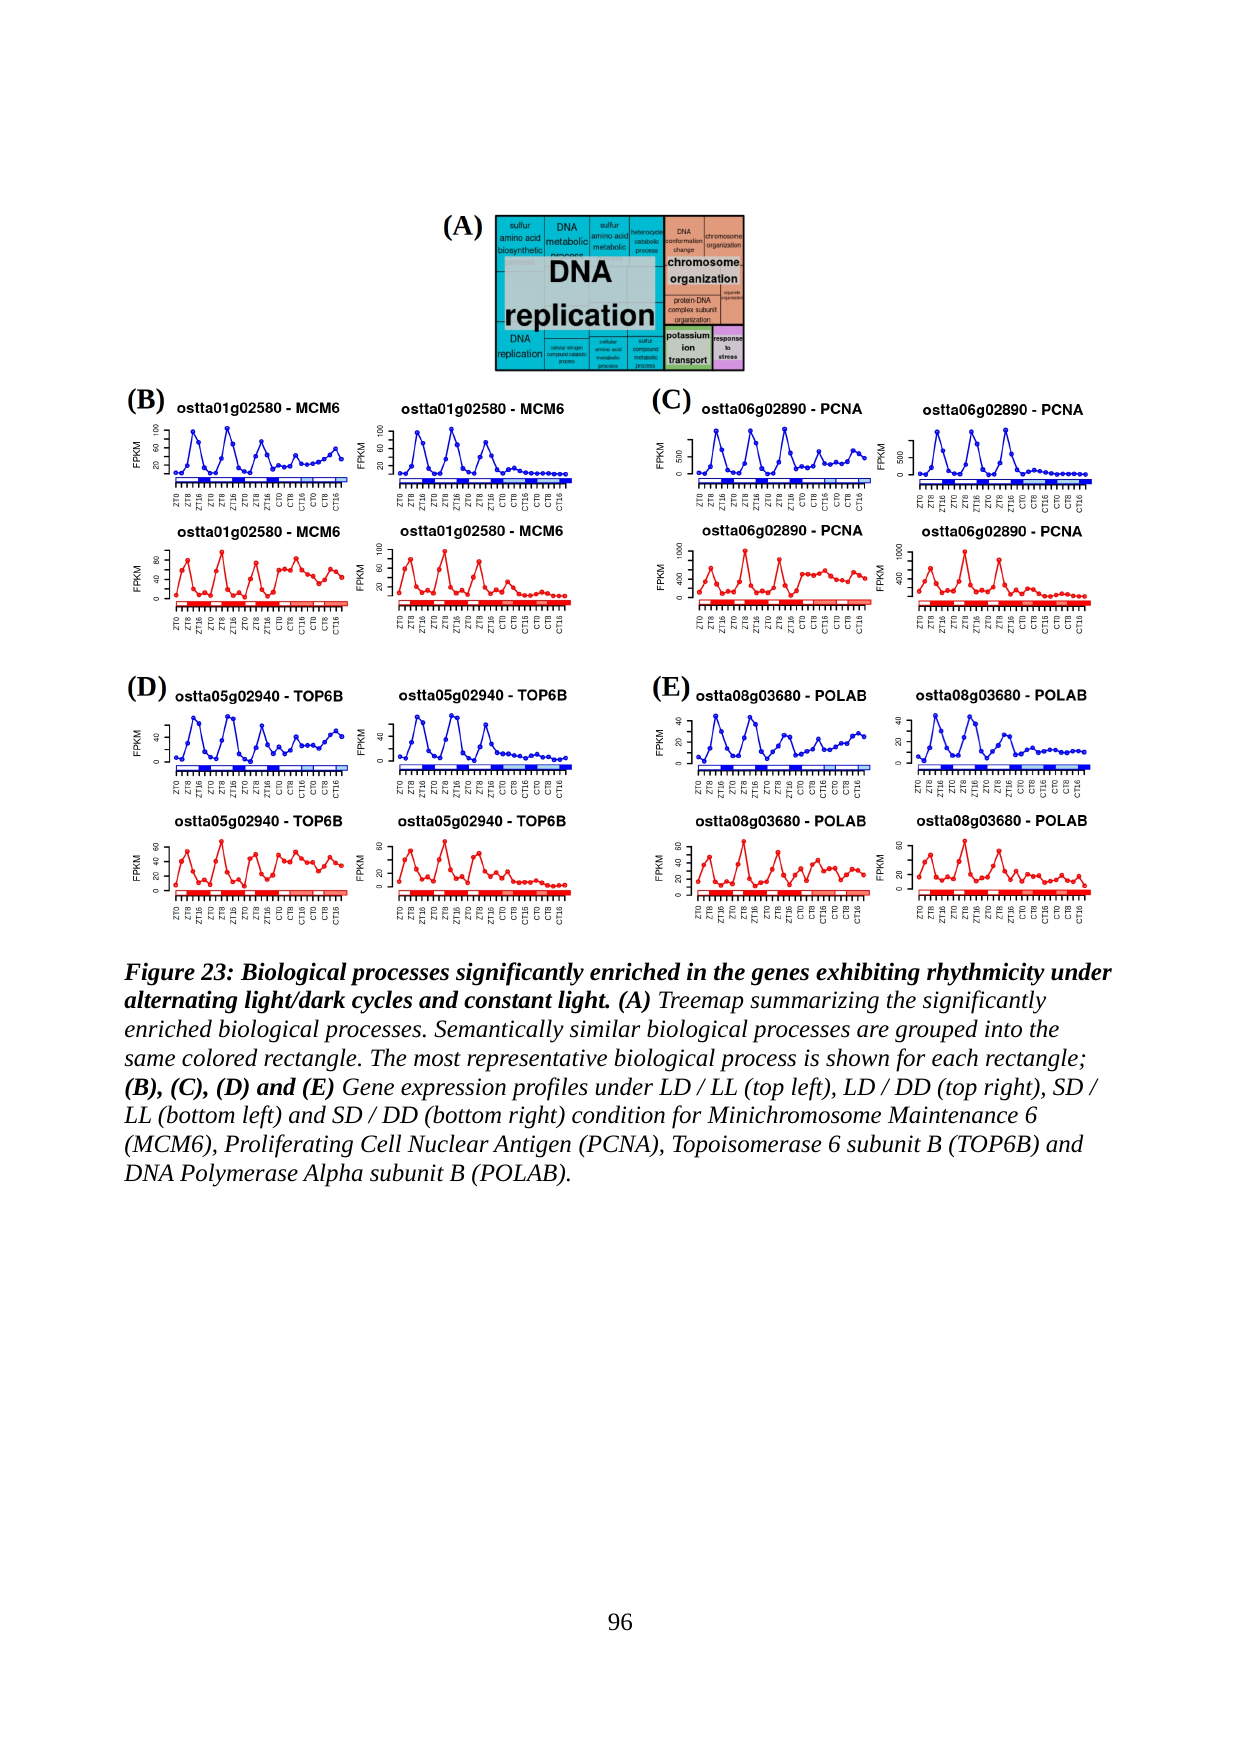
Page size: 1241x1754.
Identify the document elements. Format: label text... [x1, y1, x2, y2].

text Figure 23: Biological processes significantly enriched in the genes exhibiting rhythmicity under alternating light/dark cycles and constant light. (A) Treemap summarizing the significantly enriched biological processes. Semantically similar biological processes are grouped into the same colored rectangle. The most representative biological process is shown for each rectangle; (B), (C), (D) and (E) Gene expression profiles under LD / LL (top left), LD / DD (top right), SD / LL (bottom left) and SD / DD (bottom right) condition for Minichromosome Maintenance 6 (MCM6), Proliferating Cell Nuclear Antigen (PCNA), Topoisomerase 6 subunit B (TOP6B) and DNA Polymerase Alpha subunit B (POLAB). [124, 957, 1116, 1187]
picture [124, 188, 1117, 957]
